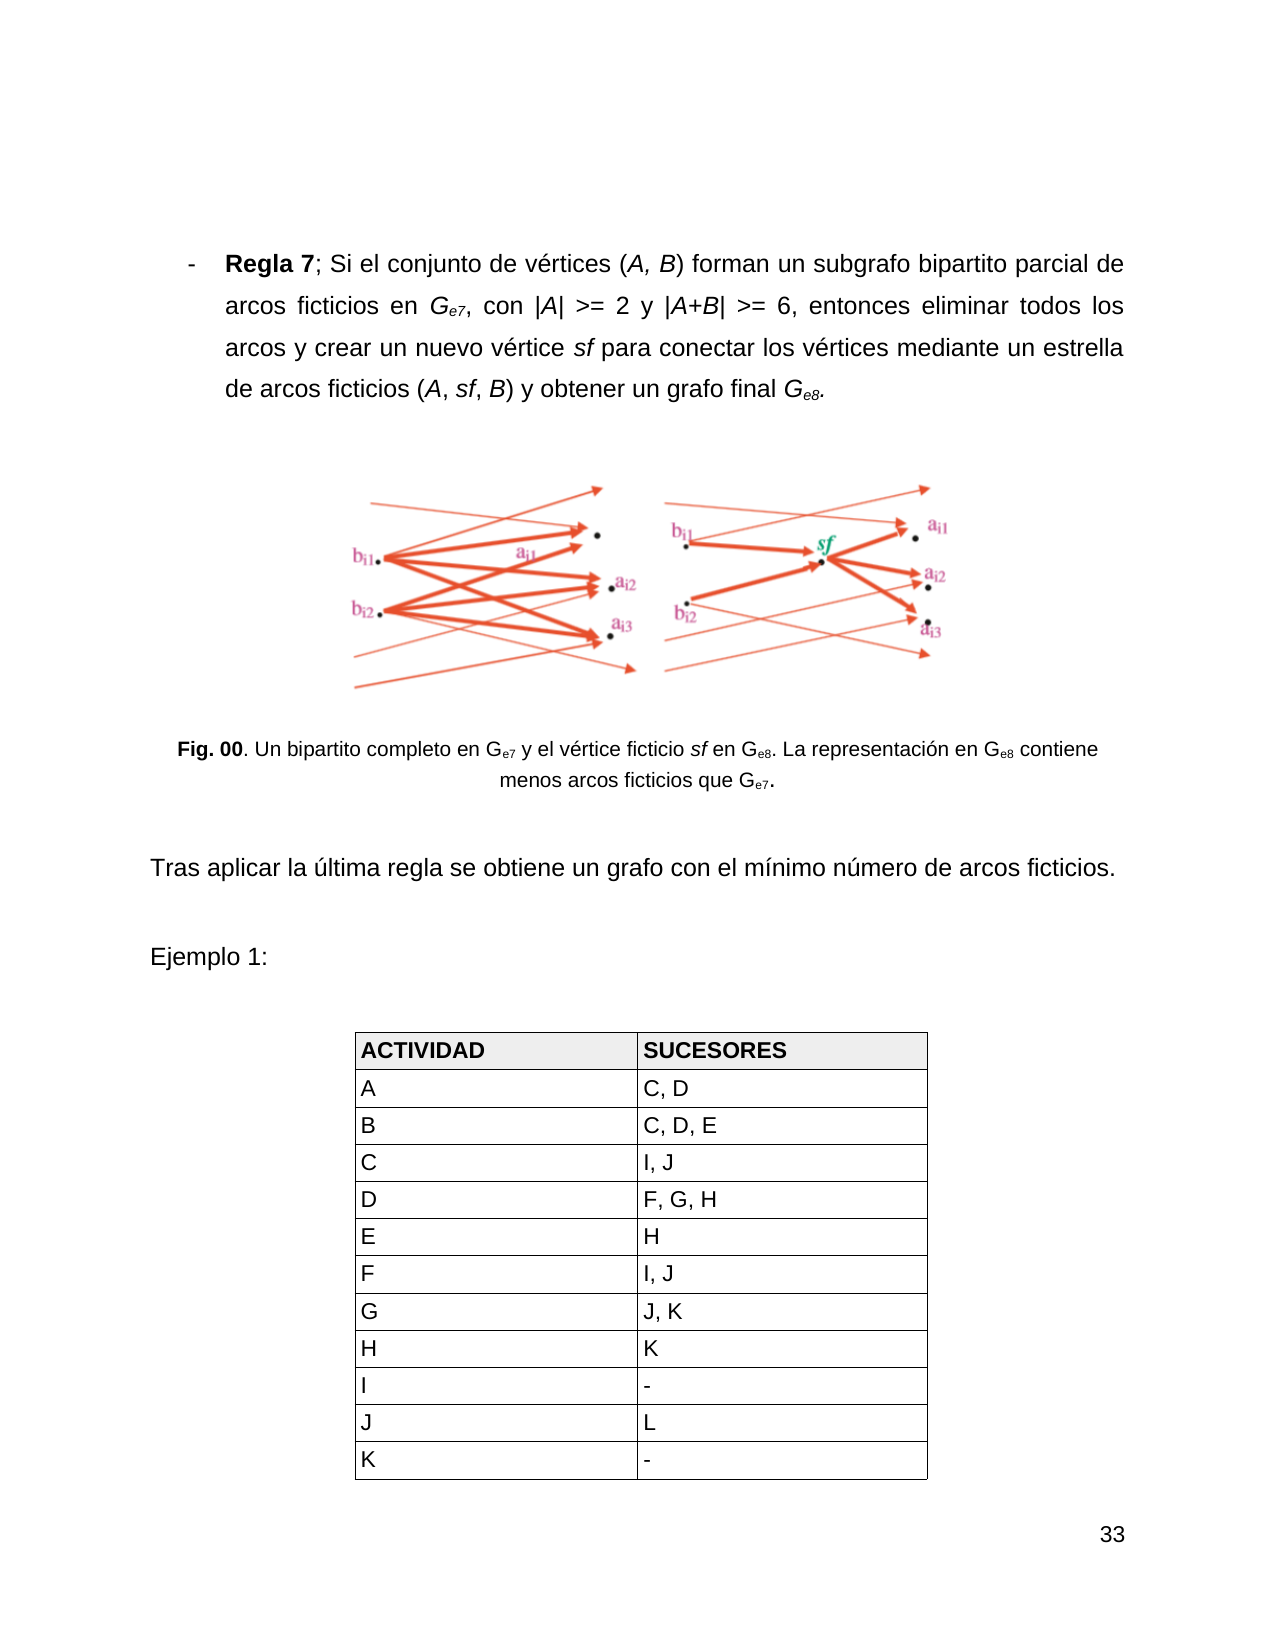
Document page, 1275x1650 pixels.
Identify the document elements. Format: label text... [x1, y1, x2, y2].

table_cell B [356, 1108, 637, 1144]
list Regla 7; Si el conjunto de vértices (A, B) forman un subgrafo bipartito parcial de arcos ficticios en Ge7, con |A| >= 2 y |A+B| >= 6, entonces eliminar todos los arcos y crear un nuevo vértice sf para conectar los vértices mediante un estrella de arcos ficticios (A, sf, B) y obtener un grafo final Ge8. [187, 250, 1125, 403]
table_header ACTIVIDAD [356, 1033, 637, 1069]
table_cell H [638, 1219, 927, 1255]
table_cell K [356, 1442, 637, 1478]
table_cell I, J [638, 1145, 927, 1181]
table_cell I, J [638, 1256, 927, 1292]
table_cell G [356, 1294, 637, 1330]
table_cell E [356, 1219, 637, 1255]
table_cell H [356, 1331, 637, 1367]
text Fig. 00. Un bipartito completo en Ge7 y el vértice ficticio sf en Ge8. La representación en Ge8 contiene menos arcos ficticios que Ge7. [150, 737, 1125, 793]
table_cell K [638, 1331, 927, 1367]
table_cell I [356, 1368, 637, 1404]
table_cell C, D [638, 1070, 927, 1107]
table_cell D [356, 1182, 637, 1218]
text Ejemplo 1: [150, 943, 1125, 971]
table_cell J, K [638, 1294, 927, 1330]
table_cell C, D, E [638, 1108, 927, 1144]
table_header SUCESORES [638, 1033, 927, 1069]
text Tras aplicar la última regla se obtiene un grafo con el mínimo número de arcos ficticios. [150, 854, 1125, 882]
picture [302, 448, 973, 702]
table_cell - [638, 1442, 927, 1478]
table_cell - [638, 1368, 927, 1404]
table_cell L [638, 1405, 927, 1441]
table_cell F, G, H [638, 1182, 927, 1218]
table_cell F [356, 1256, 637, 1292]
table_cell A [356, 1070, 637, 1107]
table_cell J [356, 1405, 637, 1441]
table_cell C [356, 1145, 637, 1181]
